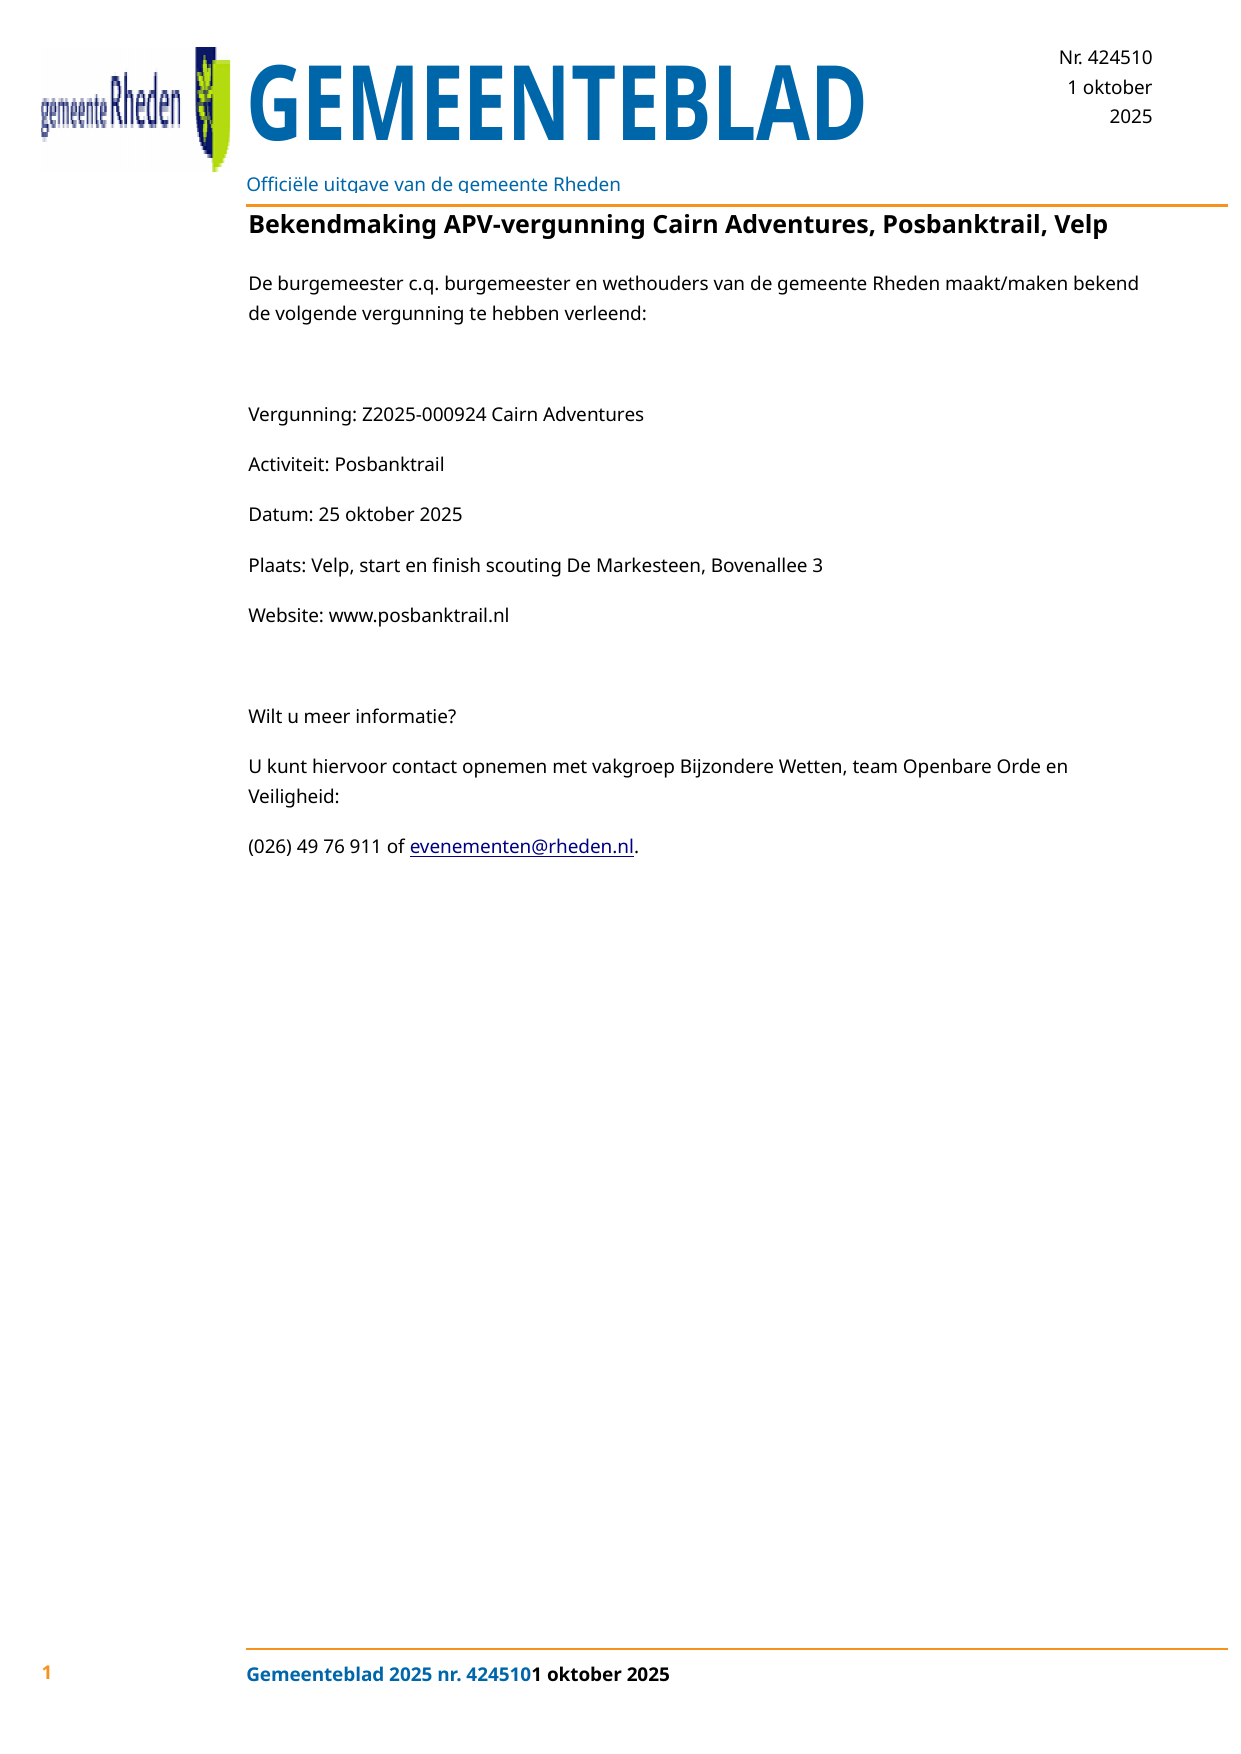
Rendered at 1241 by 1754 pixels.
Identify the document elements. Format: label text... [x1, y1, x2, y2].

text Wilt u meer informatie? [248, 703, 1152, 729]
text De burgemeester c.q. burgemeester en wethouders van de gemeente Rheden maakt/maken bekend de volgende vergunning te hebben verleend: [248, 270, 1152, 326]
text (026) 49 76 911 of evenementen@rheden.nl. [248, 834, 1152, 859]
text Vergunning: Z2025-000924 Cairn Adventures [248, 401, 1152, 426]
text Activiteit: Posbanktrail [248, 451, 1152, 477]
text Website: www.posbanktrail.nl [248, 602, 1152, 628]
picture [41, 47, 231, 172]
text Plaats: Velp, start en finish scouting De Markesteen, Bovenallee 3 [248, 552, 1152, 578]
text Bekendmaking APV-vergunning Cairn Adventures, Posbanktrail, Velp [248, 207, 1152, 241]
text U kunt hiervoor contact opnemen met vakgroep Bijzondere Wetten, team Openbare Orde en Veiligheid: [248, 754, 1152, 809]
text Datum: 25 oktober 2025 [248, 502, 1152, 527]
